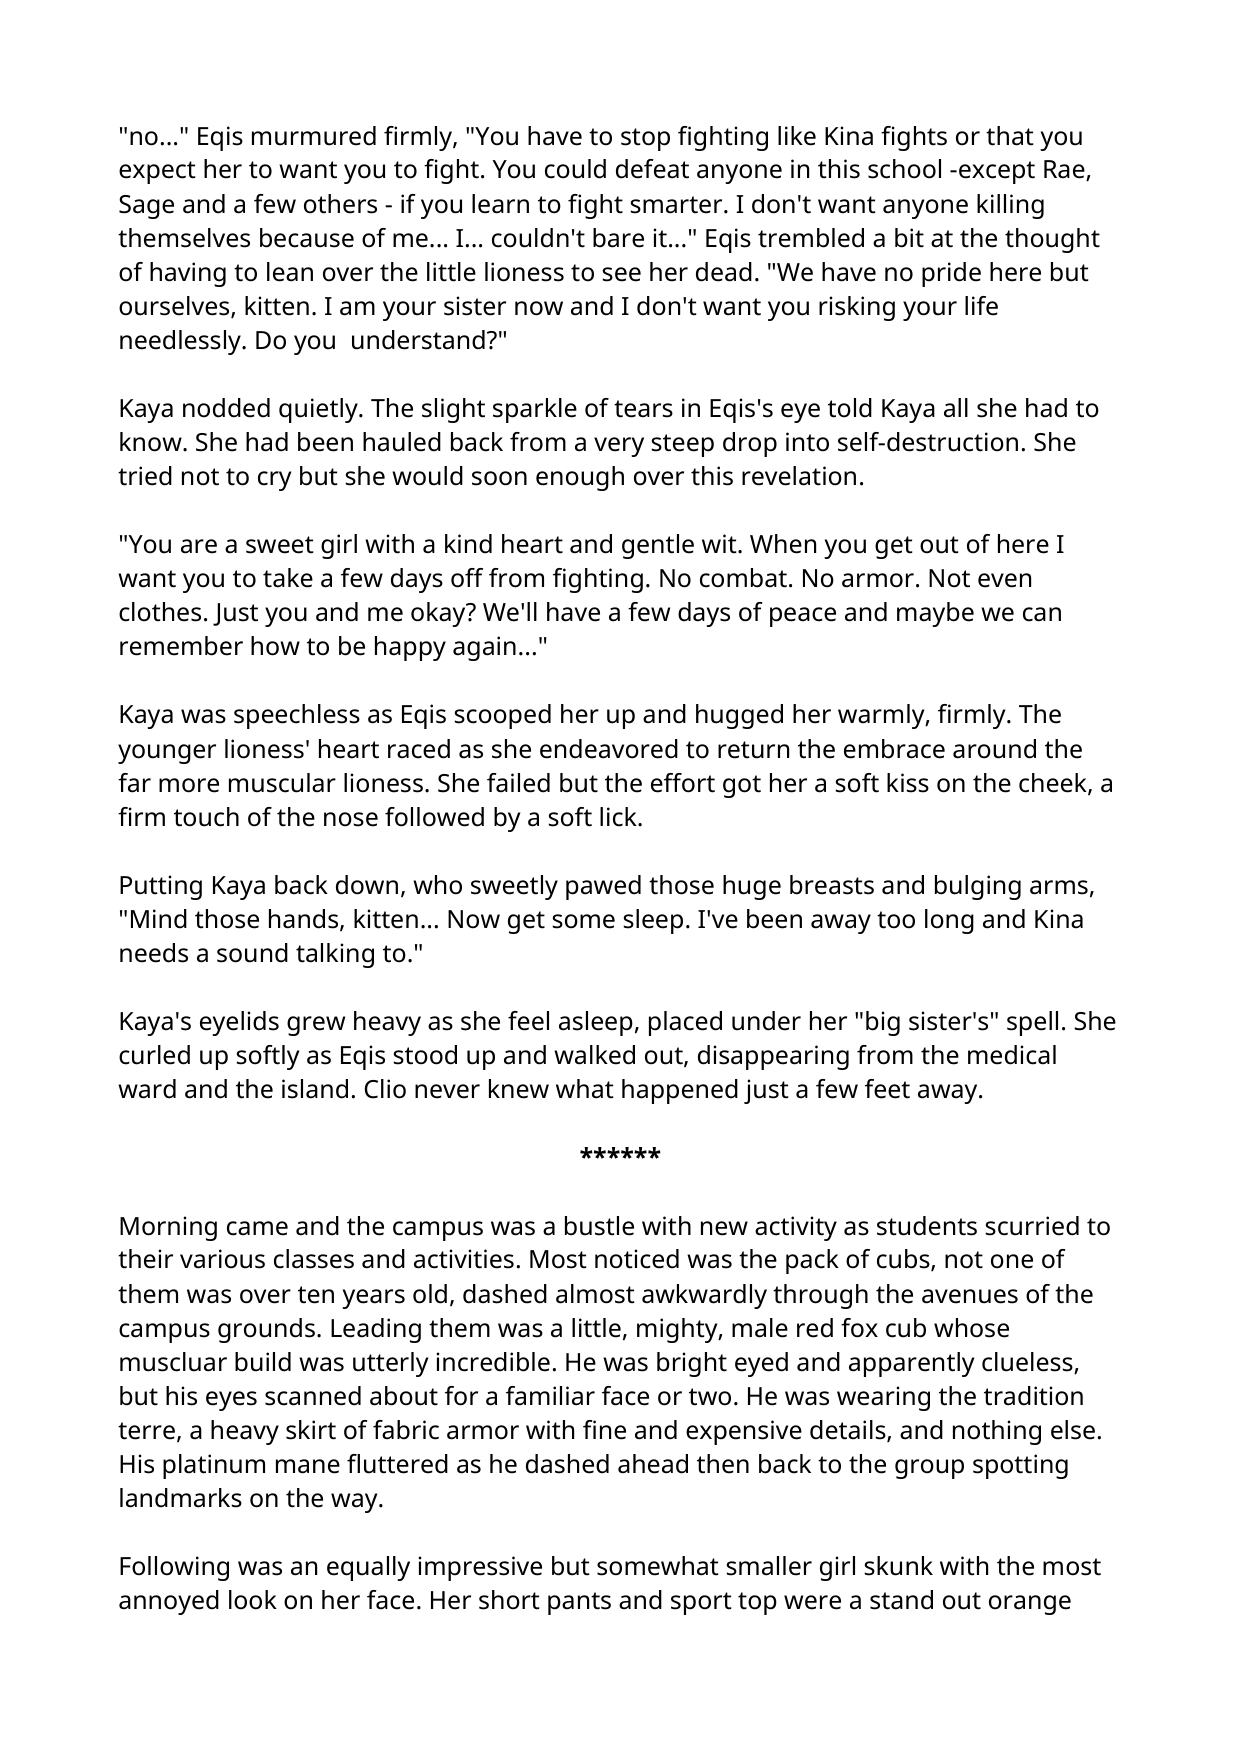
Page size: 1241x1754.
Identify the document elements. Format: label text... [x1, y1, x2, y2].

text Putting Kaya back down, who sweetly pawed those huge breasts and bulging arms, "Mind those hands, kitten... Now get some sleep. I've been away too long and Kina needs a sound talking to." [118, 867, 1122, 970]
text Morning came and the campus was a bustle with new activity as students scurried to their various classes and activities. Most noticed was the pack of cubs, not one of them was over ten years old, dashed almost awkwardly through the avenues of the campus grounds. Leading them was a little, mighty, male red fox cub whose muscluar build was utterly incredible. He was bright eyed and apparently clueless, but his eyes scanned about for a familiar face or two. He was wearing the tradition terre, a heavy skirt of fabric armor with fine and expensive details, and nothing else. His platinum mane fluttered as he dashed ahead then back to the group spotting landmarks on the way. [118, 1208, 1122, 1515]
text Following was an equally impressive but somewhat smaller girl skunk with the most annoyed look on her face. Her short pants and sport top were a stand out orange [118, 1549, 1122, 1617]
text Kaya's eyelids grew heavy as she feel asleep, placed under her "big sister's" spell. She curled up softly as Eqis stood up and walked out, disappearing from the medical ward and the island. Clio never knew what happened just a few feet away. [118, 1004, 1122, 1106]
text Kaya nodded quietly. The slight sparkle of tears in Eqis's eye told Kaya all she had to know. She had been hauled back from a very steep drop into self-destruction. She tried not to cry but she would soon enough over this revelation. [118, 391, 1122, 493]
text Kaya was speechless as Eqis scooped her up and hugged her warmly, firmly. The younger lioness' heart raced as she endeavored to return the embrace around the far more muscular lioness. She failed but the effort got her a soft kiss on the cheek, a firm touch of the nose followed by a soft lick. [118, 697, 1122, 833]
text "You are a sweet girl with a kind heart and gentle wit. When you get out of here I want you to take a few days off from fighting. No combat. No armor. Not even clothes. Just you and me okay? We'll have a few days of peace and maybe we can remember how to be happy again..." [118, 527, 1122, 663]
text "no..." Eqis murmured firmly, "You have to stop fighting like Kina fights or that you expect her to want you to fight. You could defeat anyone in this school -except Rae, Sage and a few others - if you learn to fight smarter. I don't want anyone killing themselves because of me... I... couldn't bare it..." Eqis trembled a bit at the thought of having to lean over the little lioness to see her dead. "We have no pride here but ourselves, kitten. I am your sister now and I don't want you risking your life needlessly. Do you understand?" [118, 118, 1122, 357]
text ****** [118, 1140, 1122, 1174]
